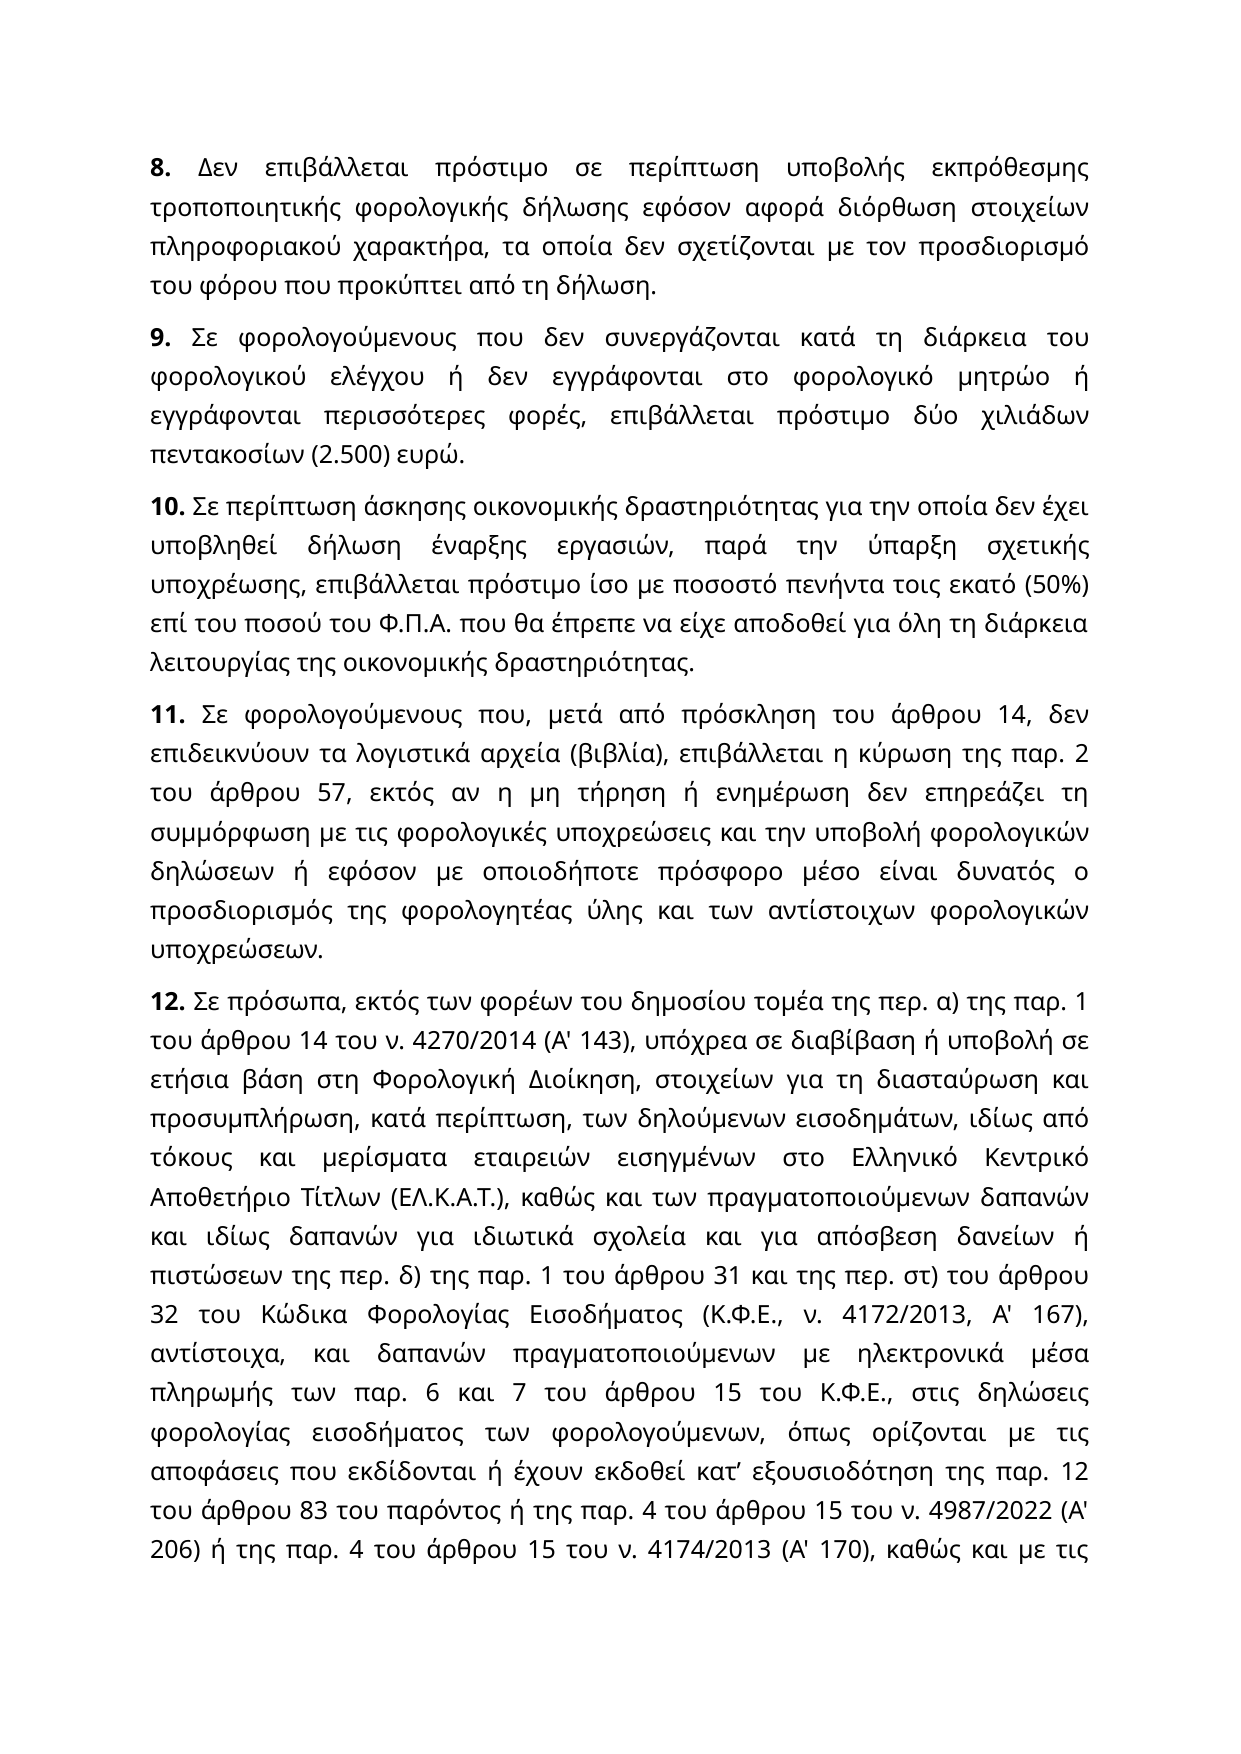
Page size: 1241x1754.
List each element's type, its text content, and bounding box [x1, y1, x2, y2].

text 12. Σε πρόσωπα, εκτός των φορέων του δημοσίου τομέα της περ. α) της παρ. 1 του άρθρου 14 του ν. 4270/2014 (Α' 143), υπόχρεα σε διαβίβαση ή υποβολή σε ετήσια βάση στη Φορολογική Διοίκηση, στοιχείων για τη διασταύρωση και προσυμπλήρωση, κατά περίπτωση, των δηλούμενων εισοδημάτων, ιδίως από τόκους και μερίσματα εταιρειών εισηγμένων στο Ελληνικό Κεντρικό Αποθετήριο Τίτλων (ΕΛ.Κ.Α.Τ.), καθώς και των πραγματοποιούμενων δαπανών και ιδίως δαπανών για ιδιωτικά σχολεία και για απόσβεση δανείων ή πιστώσεων της περ. δ) της παρ. 1 του άρθρου 31 και της περ. στ) του άρθρου 32 του Κώδικα Φορολογίας Εισοδήματος (Κ.Φ.Ε., ν. 4172/2013, Α' 167), αντίστοιχα, και δαπανών πραγματοποιούμενων με ηλεκτρονικά μέσα πληρωμής των παρ. 6 και 7 του άρθρου 15 του Κ.Φ.Ε., στις δηλώσεις φορολογίας εισοδήματος των φορολογούμενων, όπως ορίζονται με τις αποφάσεις που εκδίδονται ή έχουν εκδοθεί κατ’ εξουσιοδότηση της παρ. 12 του άρθρου 83 του παρόντος ή της παρ. 4 του άρθρου 15 του ν. 4987/2022 (Α' 206) ή της παρ. 4 του άρθρου 15 του ν. 4174/2013 (Α' 170), καθώς και με τις [150, 983, 1090, 1566]
text 9. Σε φορολογούμενους που δεν συνεργάζονται κατά τη διάρκεια του φορολογικού ελέγχου ή δεν εγγράφονται στο φορολογικό μητρώο ή εγγράφονται περισσότερες φορές, επιβάλλεται πρόστιμο δύο χιλιάδων πεντακοσίων (2.500) ευρώ. [150, 319, 1090, 471]
text 11. Σε φορολογούμενους που, μετά από πρόσκληση του άρθρου 14, δεν επιδεικνύουν τα λογιστικά αρχεία (βιβλία), επιβάλλεται η κύρωση της παρ. 2 του άρθρου 57, εκτός αν η μη τήρηση ή ενημέρωση δεν επηρεάζει τη συμμόρφωση με τις φορολογικές υποχρεώσεις και την υποβολή φορολογικών δηλώσεων ή εφόσον με οποιοδήποτε πρόσφορο μέσο είναι δυνατός ο προσδιορισμός της φορολογητέας ύλης και των αντίστοιχων φορολογικών υποχρεώσεων. [150, 697, 1090, 966]
text 8. Δεν επιβάλλεται πρόστιμο σε περίπτωση υποβολής εκπρόθεσμης τροποποιητικής φορολογικής δήλωσης εφόσον αφορά διόρθωση στοιχείων πληροφοριακού χαρακτήρα, τα οποία δεν σχετίζονται με τον προσδιορισμό του φόρου που προκύπτει από τη δήλωση. [150, 150, 1090, 302]
text 10. Σε περίπτωση άσκησης οικονομικής δραστηριότητας για την οποία δεν έχει υποβληθεί δήλωση έναρξης εργασιών, παρά την ύπαρξη σχετικής υποχρέωσης, επιβάλλεται πρόστιμο ίσο με ποσοστό πενήντα τοις εκατό (50%) επί του ποσού του Φ.Π.Α. που θα έπρεπε να είχε αποδοθεί για όλη τη διάρκεια λειτουργίας της οικονομικής δραστηριότητας. [150, 488, 1090, 679]
